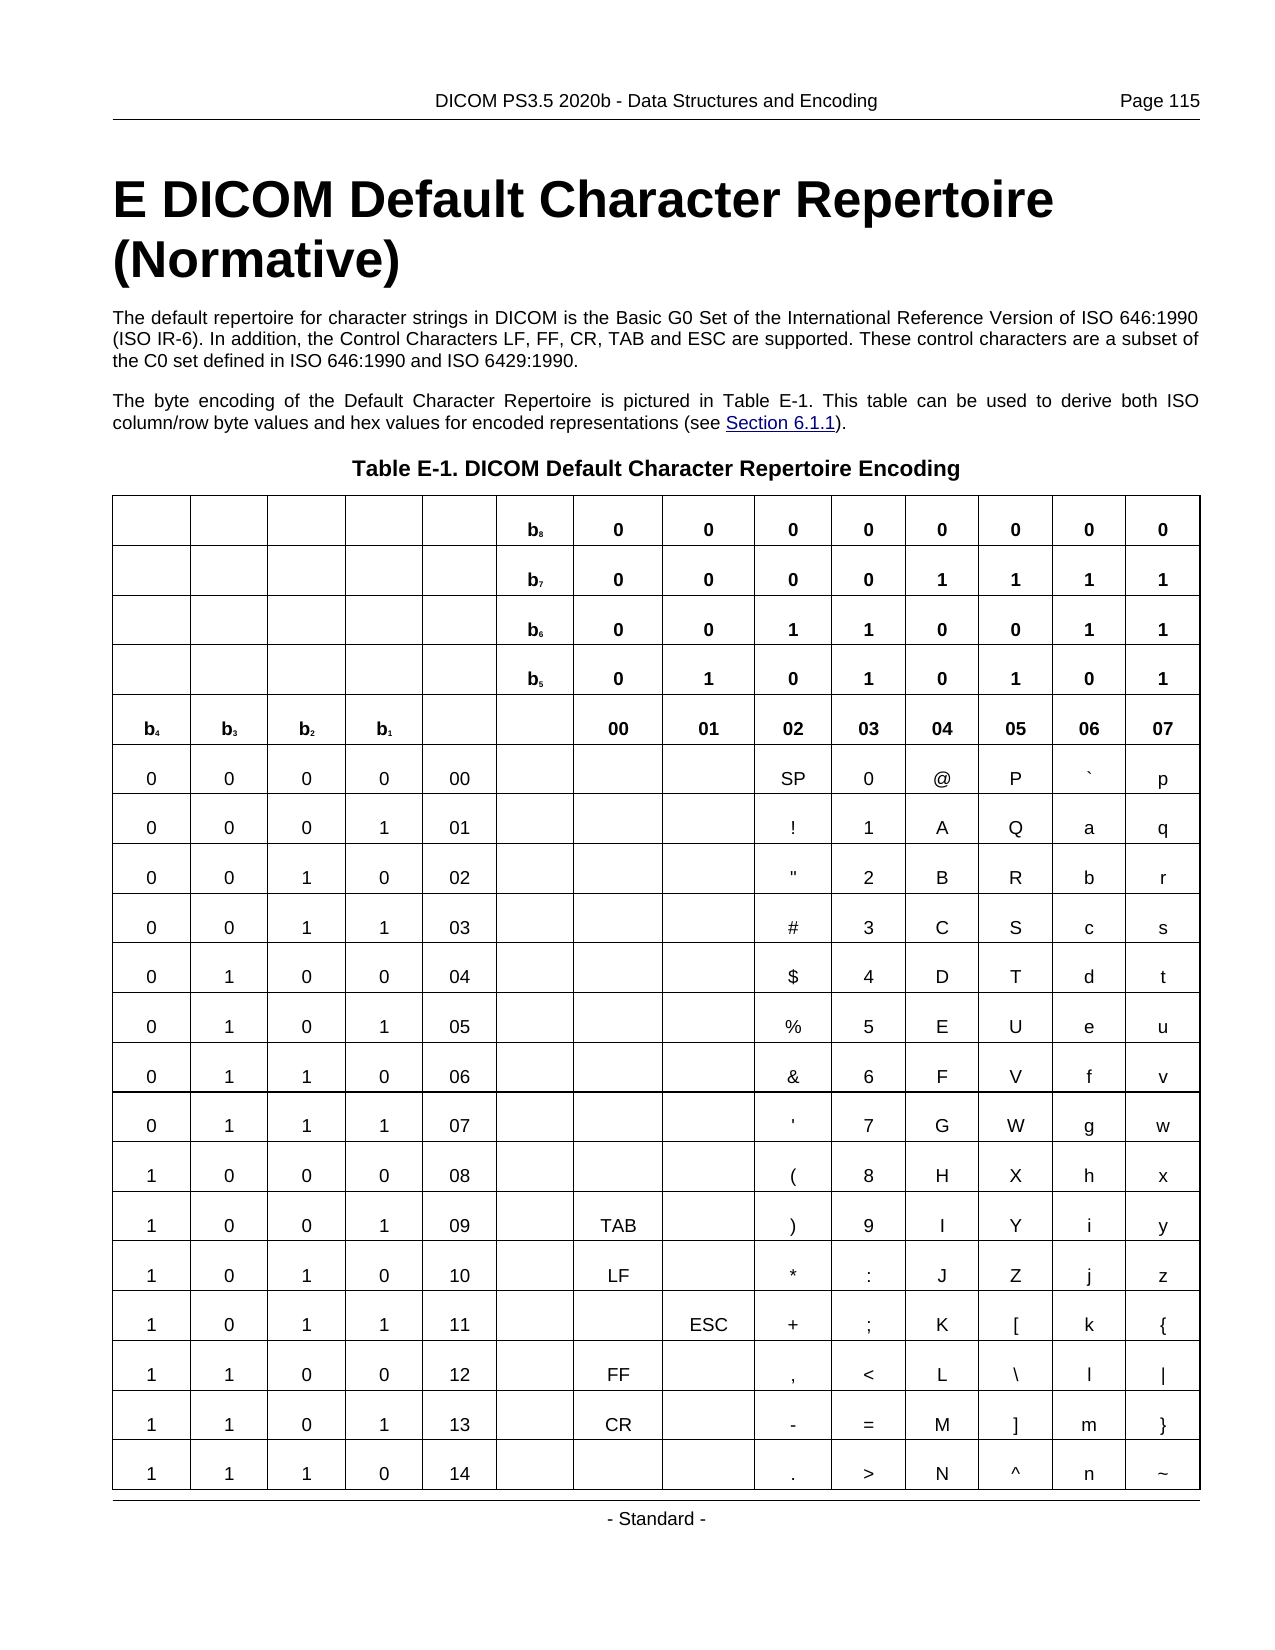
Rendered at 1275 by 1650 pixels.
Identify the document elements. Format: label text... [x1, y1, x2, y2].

table_cell LF [574, 1241, 662, 1290]
table_cell 0 [346, 1043, 422, 1091]
table_cell b2 [268, 695, 345, 743]
table_cell 0 [268, 794, 345, 843]
table_header 0 [906, 496, 978, 545]
table_cell 1 [268, 844, 345, 893]
table_header 0 [832, 496, 905, 545]
table_cell 0 [906, 596, 978, 644]
table_cell 1 [113, 1391, 190, 1439]
table_cell [574, 943, 662, 992]
table_cell @ [906, 745, 978, 793]
table_cell g [1053, 1093, 1125, 1141]
table_cell [346, 596, 422, 644]
table_cell 1 [346, 1192, 422, 1240]
table_cell d [1053, 943, 1125, 992]
table_cell 1 [346, 794, 422, 843]
table_cell [663, 745, 754, 793]
table_cell [497, 1043, 573, 1091]
table_cell 02 [755, 695, 831, 743]
table_cell [574, 894, 662, 942]
table_cell 0 [113, 943, 190, 992]
table_cell [423, 546, 496, 594]
table_cell < [832, 1341, 905, 1389]
table_cell ' [755, 1093, 831, 1141]
table_cell 1 [268, 894, 345, 942]
table_cell 0 [346, 1241, 422, 1290]
table_cell 1 [113, 1341, 190, 1389]
table_cell 0 [346, 745, 422, 793]
table_cell [113, 596, 190, 644]
table_cell . [755, 1440, 831, 1489]
table_cell 0 [113, 745, 190, 793]
table_cell D [906, 943, 978, 992]
table_cell 1 [832, 794, 905, 843]
table_header 0 [663, 496, 754, 545]
table_cell 0 [574, 596, 662, 644]
table_cell 0 [268, 943, 345, 992]
table_cell 05 [423, 993, 496, 1042]
table_cell 1 [755, 596, 831, 644]
table_cell 0 [663, 596, 754, 644]
table_cell 1 [346, 1291, 422, 1340]
table_cell Q [979, 794, 1052, 843]
table_cell 07 [423, 1093, 496, 1141]
table_cell j [1053, 1241, 1125, 1290]
table_cell 04 [906, 695, 978, 743]
table_cell 0 [113, 993, 190, 1042]
text Table E-1. DICOM Default Character Repertoire Encoding [112, 456, 1200, 482]
table_cell B [906, 844, 978, 893]
text The default repertoire for character strings in DICOM is the Basic G0 Set of the International Reference Version of ISO 646:1990 (ISO IR-6). In addition, the Control Characters LF, FF, CR, TAB and ESC are supported. These control characters are a subset of the C0 set defined in ISO 646:1990 and ISO 6429:1990. [112, 307, 1200, 371]
table_cell Y [979, 1192, 1052, 1240]
table_cell [113, 645, 190, 694]
table_cell 03 [832, 695, 905, 743]
table_cell [497, 1391, 573, 1439]
table_cell > [832, 1440, 905, 1489]
table_cell [574, 1142, 662, 1191]
table_cell 1 [191, 1043, 267, 1091]
table_cell 1 [979, 645, 1052, 694]
table_cell 0 [191, 1142, 267, 1191]
table_cell [663, 844, 754, 893]
table_cell 8 [832, 1142, 905, 1191]
table_cell 0 [191, 894, 267, 942]
table_cell [497, 745, 573, 793]
table_cell 0 [755, 645, 831, 694]
table_cell | [1126, 1341, 1199, 1389]
table_cell 1 [113, 1192, 190, 1240]
table_header 0 [755, 496, 831, 545]
table_cell 1 [191, 993, 267, 1042]
table_cell 0 [268, 745, 345, 793]
table_cell [663, 1192, 754, 1240]
table_cell 1 [268, 1043, 345, 1091]
table_cell z [1126, 1241, 1199, 1290]
table_cell ; [832, 1291, 905, 1340]
table_cell SP [755, 745, 831, 793]
table_cell [497, 794, 573, 843]
table_cell " [755, 844, 831, 893]
table_cell 03 [423, 894, 496, 942]
table_header [423, 496, 496, 545]
table_cell [497, 1241, 573, 1290]
table_cell - [755, 1391, 831, 1439]
table_cell [663, 1391, 754, 1439]
table_cell ( [755, 1142, 831, 1191]
table_cell 1 [191, 1093, 267, 1141]
table_cell q [1126, 794, 1199, 843]
table_cell 13 [423, 1391, 496, 1439]
table_cell [191, 546, 267, 594]
text The byte encoding of the Default Character Repertoire is pictured in Table E-1. This table can be used to derive both ISO column/row byte values and hex values for encoded representations (see Section 6.1.1). [112, 390, 1200, 433]
table_cell [497, 1093, 573, 1141]
table_cell 0 [191, 1291, 267, 1340]
table_cell 00 [423, 745, 496, 793]
table_cell [268, 645, 345, 694]
table_cell [663, 1440, 754, 1489]
table_cell [663, 794, 754, 843]
table_cell [423, 596, 496, 644]
table_cell 1 [1126, 645, 1199, 694]
table_cell 0 [1053, 645, 1125, 694]
table_cell [497, 1341, 573, 1389]
table_cell [663, 1341, 754, 1389]
table_cell s [1126, 894, 1199, 942]
table_cell G [906, 1093, 978, 1141]
table_cell [497, 695, 573, 743]
table_cell b5 [497, 645, 573, 694]
table_cell a [1053, 794, 1125, 843]
table_cell * [755, 1241, 831, 1290]
table_cell [574, 1291, 662, 1340]
table_cell b7 [497, 546, 573, 594]
table_cell U [979, 993, 1052, 1042]
table_cell = [832, 1391, 905, 1439]
table_cell V [979, 1043, 1052, 1091]
table_cell [663, 1093, 754, 1141]
table_cell [663, 1043, 754, 1091]
table_cell 0 [191, 794, 267, 843]
table_cell [663, 894, 754, 942]
table_cell 10 [423, 1241, 496, 1290]
table_header [346, 496, 422, 545]
table_cell [ [979, 1291, 1052, 1340]
table_cell [574, 794, 662, 843]
table_cell [497, 1440, 573, 1489]
table_cell C [906, 894, 978, 942]
table_cell 14 [423, 1440, 496, 1489]
table_cell E [906, 993, 978, 1042]
table_cell 0 [268, 993, 345, 1042]
table_cell CR [574, 1391, 662, 1439]
table_cell 1 [268, 1291, 345, 1340]
table_cell 1 [1053, 546, 1125, 594]
table_cell Z [979, 1241, 1052, 1290]
table_cell P [979, 745, 1052, 793]
table_cell [497, 1142, 573, 1191]
table_cell ` [1053, 745, 1125, 793]
table_cell [663, 1241, 754, 1290]
table_cell 0 [574, 546, 662, 594]
table_cell 0 [979, 596, 1052, 644]
table_cell n [1053, 1440, 1125, 1489]
table_cell b4 [113, 695, 190, 743]
table_cell 0 [191, 1192, 267, 1240]
table_cell A [906, 794, 978, 843]
table_cell 1 [113, 1440, 190, 1489]
table_cell 4 [832, 943, 905, 992]
table_cell 1 [979, 546, 1052, 594]
table_cell & [755, 1043, 831, 1091]
table_cell 0 [346, 1142, 422, 1191]
table_cell % [755, 993, 831, 1042]
table_cell [268, 596, 345, 644]
table_cell 12 [423, 1341, 496, 1389]
table_cell [574, 745, 662, 793]
table_cell 5 [832, 993, 905, 1042]
table_header b8 [497, 496, 573, 545]
table_cell R [979, 844, 1052, 893]
table_cell J [906, 1241, 978, 1290]
table_cell ] [979, 1391, 1052, 1439]
table_cell b6 [497, 596, 573, 644]
table_cell ) [755, 1192, 831, 1240]
table_cell # [755, 894, 831, 942]
table_cell [574, 844, 662, 893]
table_cell 0 [346, 943, 422, 992]
table_cell [113, 546, 190, 594]
table_header 0 [1126, 496, 1199, 545]
table_cell 1 [113, 1291, 190, 1340]
table_cell 0 [268, 1391, 345, 1439]
table_cell 1 [346, 993, 422, 1042]
table_cell [574, 993, 662, 1042]
table_cell L [906, 1341, 978, 1389]
table_cell 0 [663, 546, 754, 594]
table_cell 7 [832, 1093, 905, 1141]
table_header 0 [574, 496, 662, 545]
table_cell 0 [191, 844, 267, 893]
table_cell [497, 943, 573, 992]
table_cell 1 [346, 1391, 422, 1439]
table_cell 0 [191, 745, 267, 793]
table_cell [497, 1291, 573, 1340]
table_cell 9 [832, 1192, 905, 1240]
table_cell [574, 1043, 662, 1091]
table_cell 6 [832, 1043, 905, 1091]
table_cell 0 [906, 645, 978, 694]
table_cell 0 [113, 894, 190, 942]
table_cell i [1053, 1192, 1125, 1240]
table_cell F [906, 1043, 978, 1091]
table_cell S [979, 894, 1052, 942]
table_cell 04 [423, 943, 496, 992]
table_cell 0 [346, 1341, 422, 1389]
table_cell 0 [113, 794, 190, 843]
table_cell 0 [191, 1241, 267, 1290]
table_cell 1 [268, 1241, 345, 1290]
table_cell + [755, 1291, 831, 1340]
table_cell 0 [346, 1440, 422, 1489]
table_cell [346, 546, 422, 594]
table_cell 06 [423, 1043, 496, 1091]
table_cell 1 [113, 1142, 190, 1191]
text E DICOM Default Character Repertoire (Normative) [112, 169, 1200, 288]
table_cell [268, 546, 345, 594]
table_cell k [1053, 1291, 1125, 1340]
table_cell 1 [191, 1391, 267, 1439]
table_cell 1 [1126, 596, 1199, 644]
table_cell [497, 1192, 573, 1240]
table_cell 0 [113, 1043, 190, 1091]
table_header [268, 496, 345, 545]
table_cell X [979, 1142, 1052, 1191]
table_cell 00 [574, 695, 662, 743]
table_cell { [1126, 1291, 1199, 1340]
table_cell 1 [1126, 546, 1199, 594]
table_cell 08 [423, 1142, 496, 1191]
table_cell t [1126, 943, 1199, 992]
table_cell p [1126, 745, 1199, 793]
table_header [191, 496, 267, 545]
table_cell [574, 1093, 662, 1141]
table_cell 11 [423, 1291, 496, 1340]
table_cell 3 [832, 894, 905, 942]
table_cell 1 [268, 1440, 345, 1489]
table_cell 0 [113, 844, 190, 893]
table_cell 0 [832, 546, 905, 594]
table_cell 1 [663, 645, 754, 694]
table_cell u [1126, 993, 1199, 1042]
table_cell ^ [979, 1440, 1052, 1489]
table_cell 01 [423, 794, 496, 843]
table_cell 0 [832, 745, 905, 793]
table_cell 0 [755, 546, 831, 594]
table_cell [191, 596, 267, 644]
table_cell ! [755, 794, 831, 843]
table_cell 0 [268, 1192, 345, 1240]
table_cell 0 [574, 645, 662, 694]
table_cell H [906, 1142, 978, 1191]
table_cell W [979, 1093, 1052, 1141]
table_cell [663, 993, 754, 1042]
table_cell I [906, 1192, 978, 1240]
table_cell [663, 943, 754, 992]
table_cell l [1053, 1341, 1125, 1389]
table_cell e [1053, 993, 1125, 1042]
table_cell 1 [113, 1241, 190, 1290]
table_cell T [979, 943, 1052, 992]
table_cell M [906, 1391, 978, 1439]
table_cell b1 [346, 695, 422, 743]
table_cell 1 [832, 596, 905, 644]
table_cell 01 [663, 695, 754, 743]
table_cell x [1126, 1142, 1199, 1191]
table_cell 0 [346, 844, 422, 893]
table_cell [191, 645, 267, 694]
table_cell 2 [832, 844, 905, 893]
table_cell 06 [1053, 695, 1125, 743]
table_cell b [1053, 844, 1125, 893]
table_cell $ [755, 943, 831, 992]
table_cell N [906, 1440, 978, 1489]
table_cell 1 [346, 1093, 422, 1141]
table_cell 0 [268, 1341, 345, 1389]
table_cell } [1126, 1391, 1199, 1439]
table_cell f [1053, 1043, 1125, 1091]
table_cell \ [979, 1341, 1052, 1389]
table_cell [497, 894, 573, 942]
table_cell FF [574, 1341, 662, 1389]
table_cell , [755, 1341, 831, 1389]
table_cell 09 [423, 1192, 496, 1240]
table_cell 1 [191, 1341, 267, 1389]
table_cell [346, 645, 422, 694]
table_cell ~ [1126, 1440, 1199, 1489]
table_cell 1 [268, 1093, 345, 1141]
table_cell TAB [574, 1192, 662, 1240]
table_cell y [1126, 1192, 1199, 1240]
table_cell 02 [423, 844, 496, 893]
table_cell [663, 1142, 754, 1191]
table_header [113, 496, 190, 545]
table_cell 1 [832, 645, 905, 694]
table_cell b3 [191, 695, 267, 743]
table_cell 1 [1053, 596, 1125, 644]
table_cell 0 [268, 1142, 345, 1191]
table_cell 1 [191, 943, 267, 992]
table_cell ESC [663, 1291, 754, 1340]
table_cell h [1053, 1142, 1125, 1191]
table_cell [497, 844, 573, 893]
table_cell c [1053, 894, 1125, 942]
table_cell 1 [191, 1440, 267, 1489]
table_cell r [1126, 844, 1199, 893]
table_cell w [1126, 1093, 1199, 1141]
table_header 0 [979, 496, 1052, 545]
table_cell 1 [346, 894, 422, 942]
table_cell 0 [113, 1093, 190, 1141]
table_cell [574, 1440, 662, 1489]
table_cell 05 [979, 695, 1052, 743]
table_cell [423, 645, 496, 694]
table_cell 07 [1126, 695, 1199, 743]
table_cell : [832, 1241, 905, 1290]
table_cell m [1053, 1391, 1125, 1439]
table_cell [497, 993, 573, 1042]
table_cell 1 [906, 546, 978, 594]
table_cell [423, 695, 496, 743]
table_cell v [1126, 1043, 1199, 1091]
table_header 0 [1053, 496, 1125, 545]
table_cell K [906, 1291, 978, 1340]
